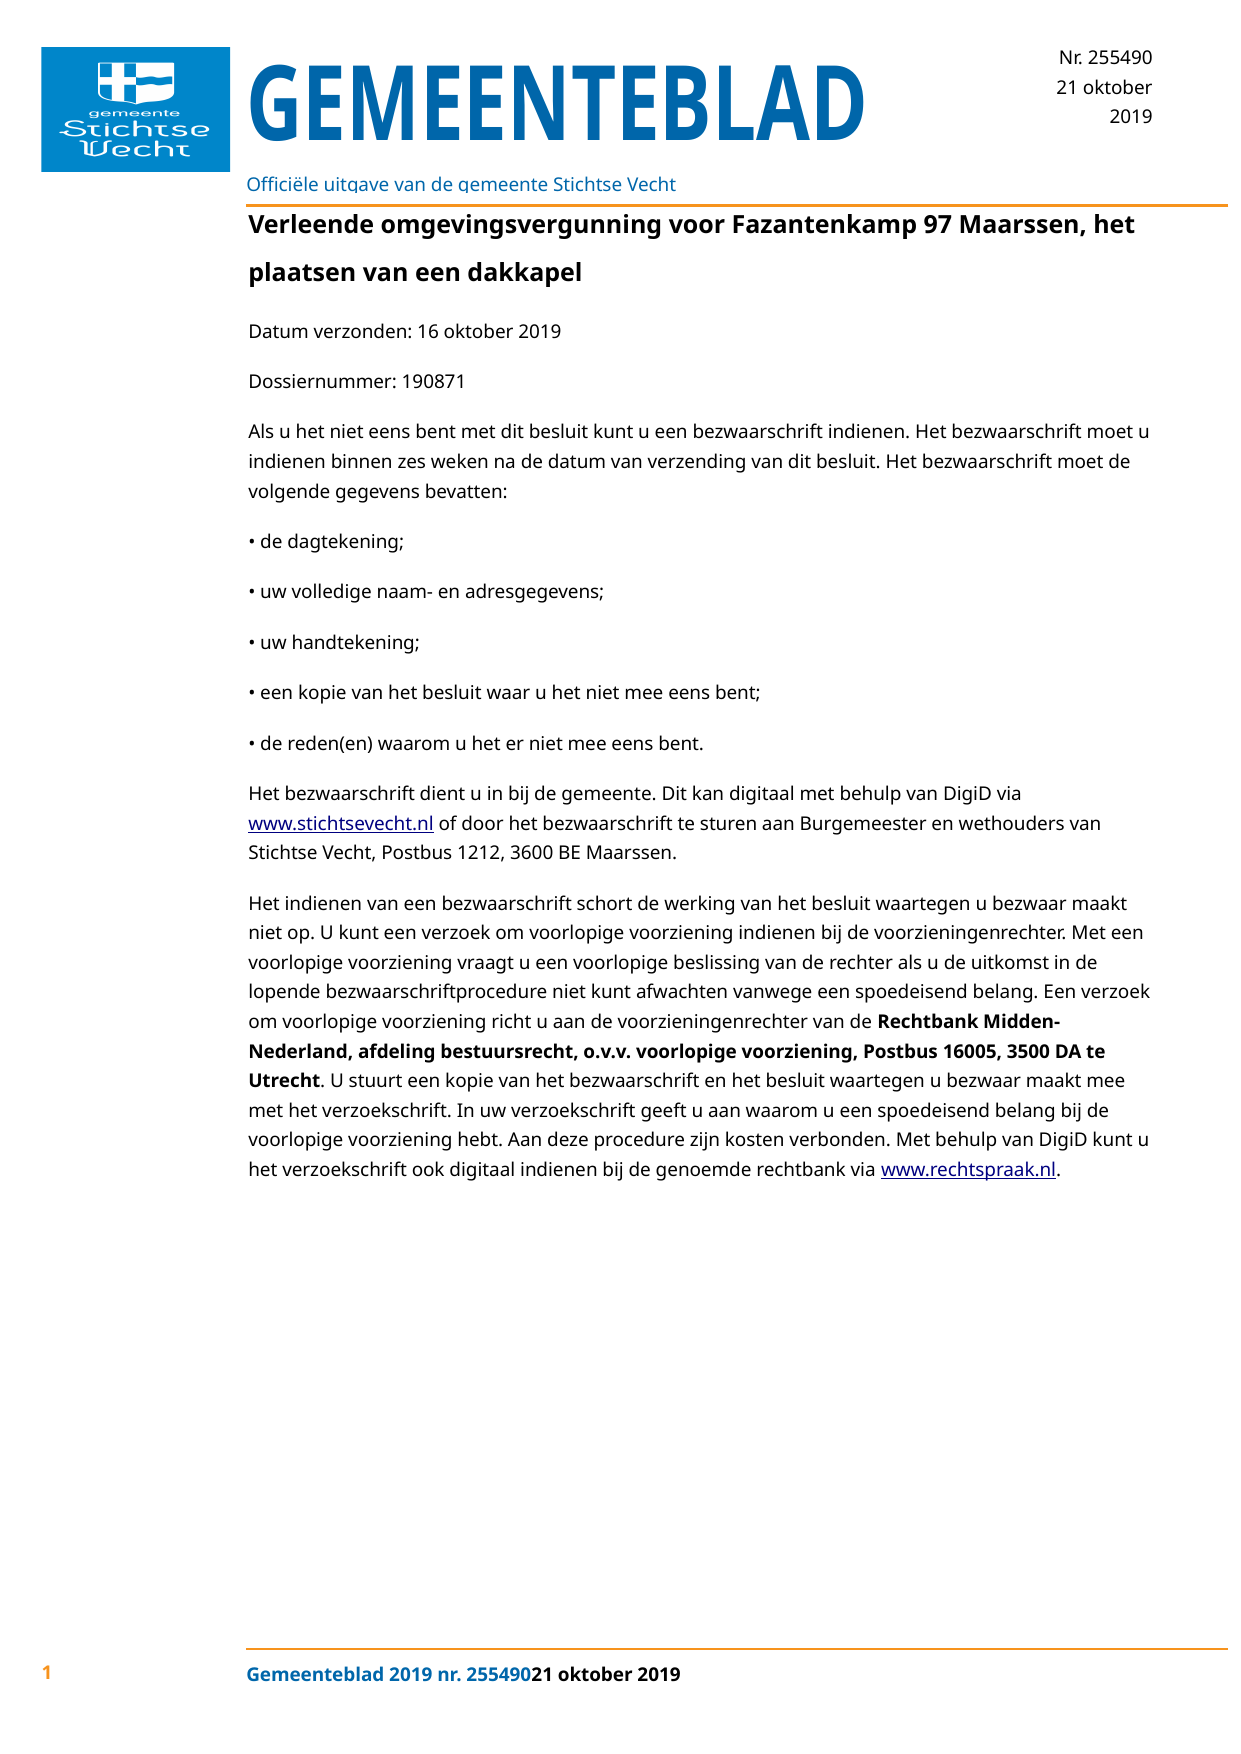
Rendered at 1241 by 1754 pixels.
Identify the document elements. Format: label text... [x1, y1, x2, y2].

text Dossiernummer: 190871 [248, 368, 1152, 394]
text Verleende omgevingsvergunning voor Fazantenkamp 97 Maarssen, het plaatsen van een dakkapel [248, 207, 1152, 288]
picture [99, 63, 135, 101]
text Als u het niet eens bent met dit besluit kunt u een bezwaarschrift indienen. Het bezwaarschrift moet u indienen binnen zes weken na de datum van verzending van dit besluit. Het bezwaarschrift moet de volgende gegevens bevatten: [248, 419, 1152, 504]
picture [137, 63, 174, 103]
text • uw volledige naam- en adresgegevens; [248, 579, 1152, 604]
text Het bezwaarschrift dient u in bij de gemeente. Dit kan digitaal met behulp van DigiD via www.stichtsevecht.nl of door het bezwaarschrift te sturen aan Burgemeester en wethouders van Stichtse Vecht, Postbus 1212, 3600 BE Maarssen. [248, 780, 1152, 865]
text Datum verzonden: 16 oktober 2019 [248, 318, 1152, 344]
text • de reden(en) waarom u het er niet mee eens bent. [248, 730, 1152, 756]
text • een kopie van het besluit waar u het niet mee eens bent; [248, 679, 1152, 705]
text • uw handtekening; [248, 629, 1152, 655]
text • de dagtekening; [248, 528, 1152, 554]
text Het indienen van een bezwaarschrift schort de werking van het besluit waartegen u bezwaar maakt niet op. U kunt een verzoek om voorlopige voorziening indienen bij de voorzieningenrechter. Met een voorlopige voorziening vraagt u een voorlopige beslissing van de rechter als u de uitkomst in de lopende bezwaarschriftprocedure niet kunt afwachten vanwege een spoedeisend belang. Een verzoek om voorlopige voorziening richt u aan de voorzieningenrechter van de Rechtbank Midden-Nederland, afdeling bestuursrecht, o.v.v. voorlopige voorziening, Postbus 16005, 3500 DA te Utrecht. U stuurt een kopie van het bezwaarschrift en het besluit waartegen u bezwaar maakt mee met het verzoekschrift. In uw verzoekschrift geeft u aan waarom u een spoedeisend belang bij de voorlopige voorziening hebt. Aan deze procedure zijn kosten verbonden. Met behulp van DigiD kunt u het verzoekschrift ook digitaal indienen bij de genoemde rechtbank via www.rechtspraak.nl. [248, 890, 1152, 1182]
